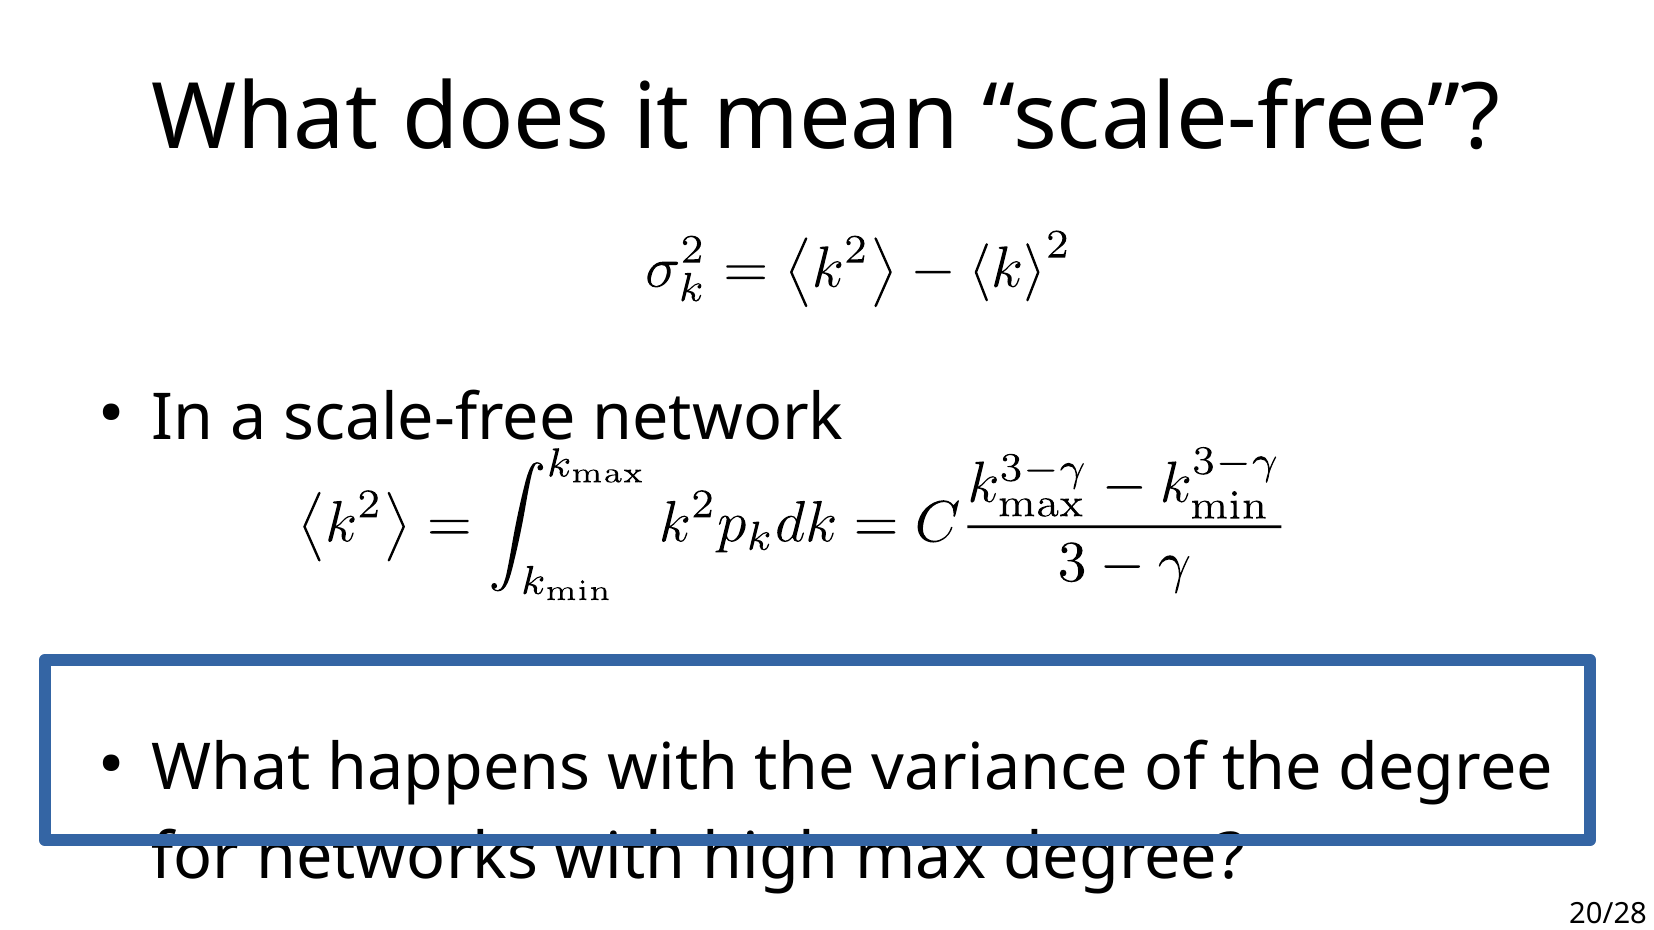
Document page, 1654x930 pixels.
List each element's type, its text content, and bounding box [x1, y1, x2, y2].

title What does it mean “scale-free”? [82, 1, 1571, 225]
text_box [297, 446, 1282, 601]
list In a scale-free network What happens with the variance of the degree for networks with high max degree? [82, 846, 1571, 901]
list In a scale-free network What happens with the variance of the degree for networks with high max degree? [82, 252, 1571, 654]
text_box [645, 230, 1070, 308]
list In a scale-free network What happens with the variance of the degree for networks with high max degree? [82, 666, 1571, 834]
